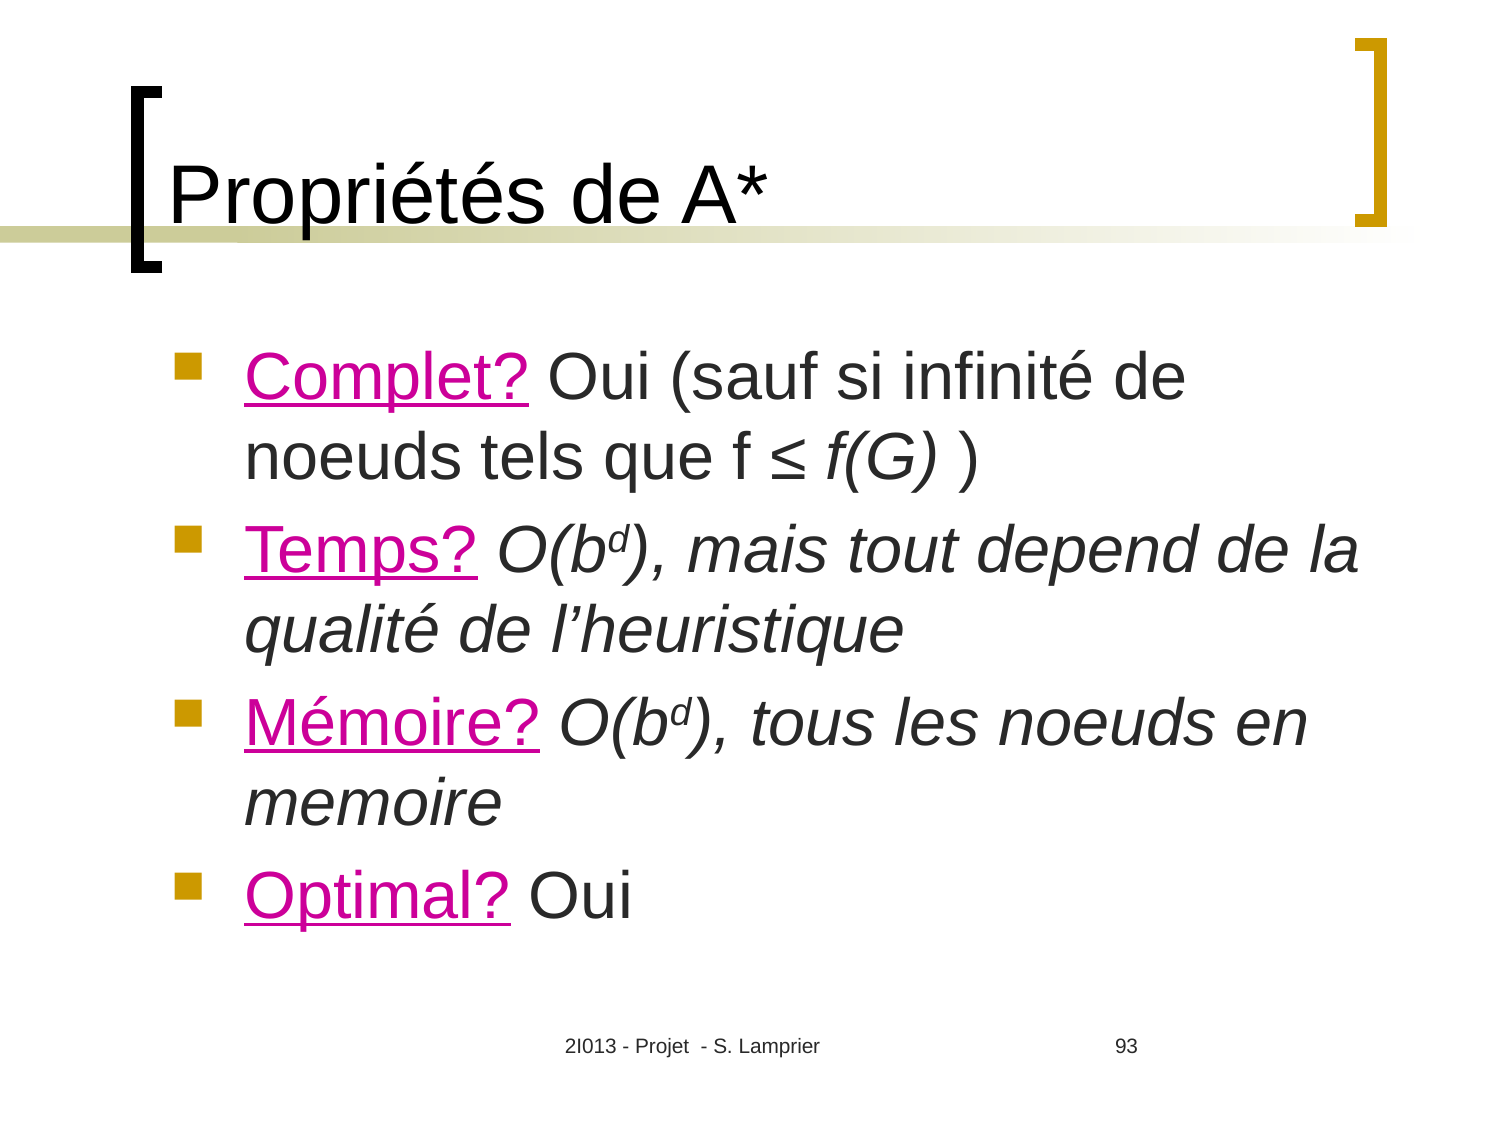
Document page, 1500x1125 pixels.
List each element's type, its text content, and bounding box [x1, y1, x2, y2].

list Complet? Oui (sauf si infinité de noeuds tels que f ≤ f(G) ) Temps? O(bd), mais tout depend de la qualité de l’heuristique Mémoire? O(bd), tous les noeuds en memoire Optimal? Oui [155, 324, 1413, 1000]
title Propriétés de A* [152, 15, 1328, 248]
footer 2I013 - Projet - S. Lamprier [549, 1025, 1025, 1100]
slide_number [1100, 1025, 1413, 1100]
